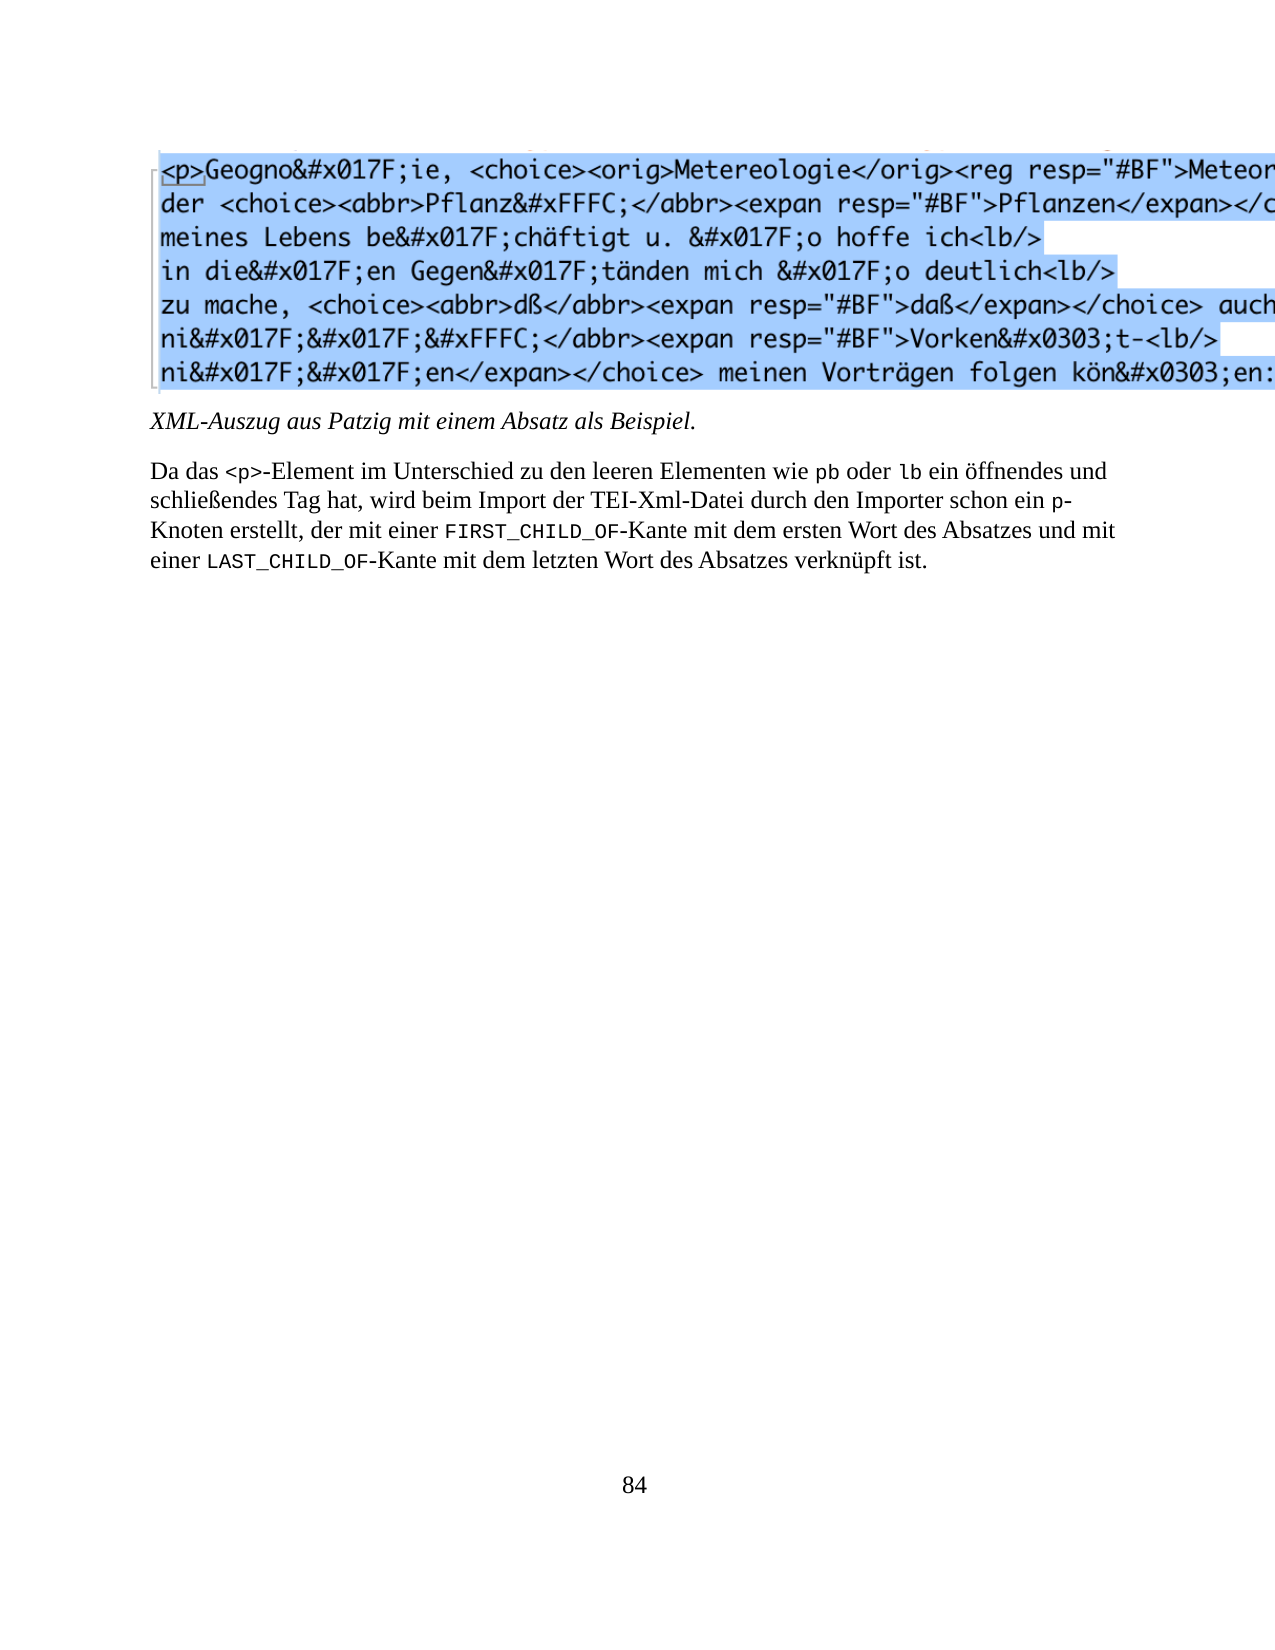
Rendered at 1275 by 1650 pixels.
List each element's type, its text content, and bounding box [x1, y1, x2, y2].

text XML-Auszug aus Patzig mit einem Absatz als Beispiel. [150, 406, 1125, 434]
picture [150, 150, 1275, 394]
text Da das <p>-Element im Unterschied zu den leeren Elementen wie pb oder lb ein öffnendes und schließendes Tag hat, wird beim Import der TEI-Xml-Datei durch den Importer schon ein p-Knoten erstellt, der mit einer FIRST_CHILD_OF-Kante mit dem ersten Wort des Absatzes und mit einer LAST_CHILD_OF-Kante mit dem letzten Wort des Absatzes verknüpft ist. [150, 456, 1125, 574]
